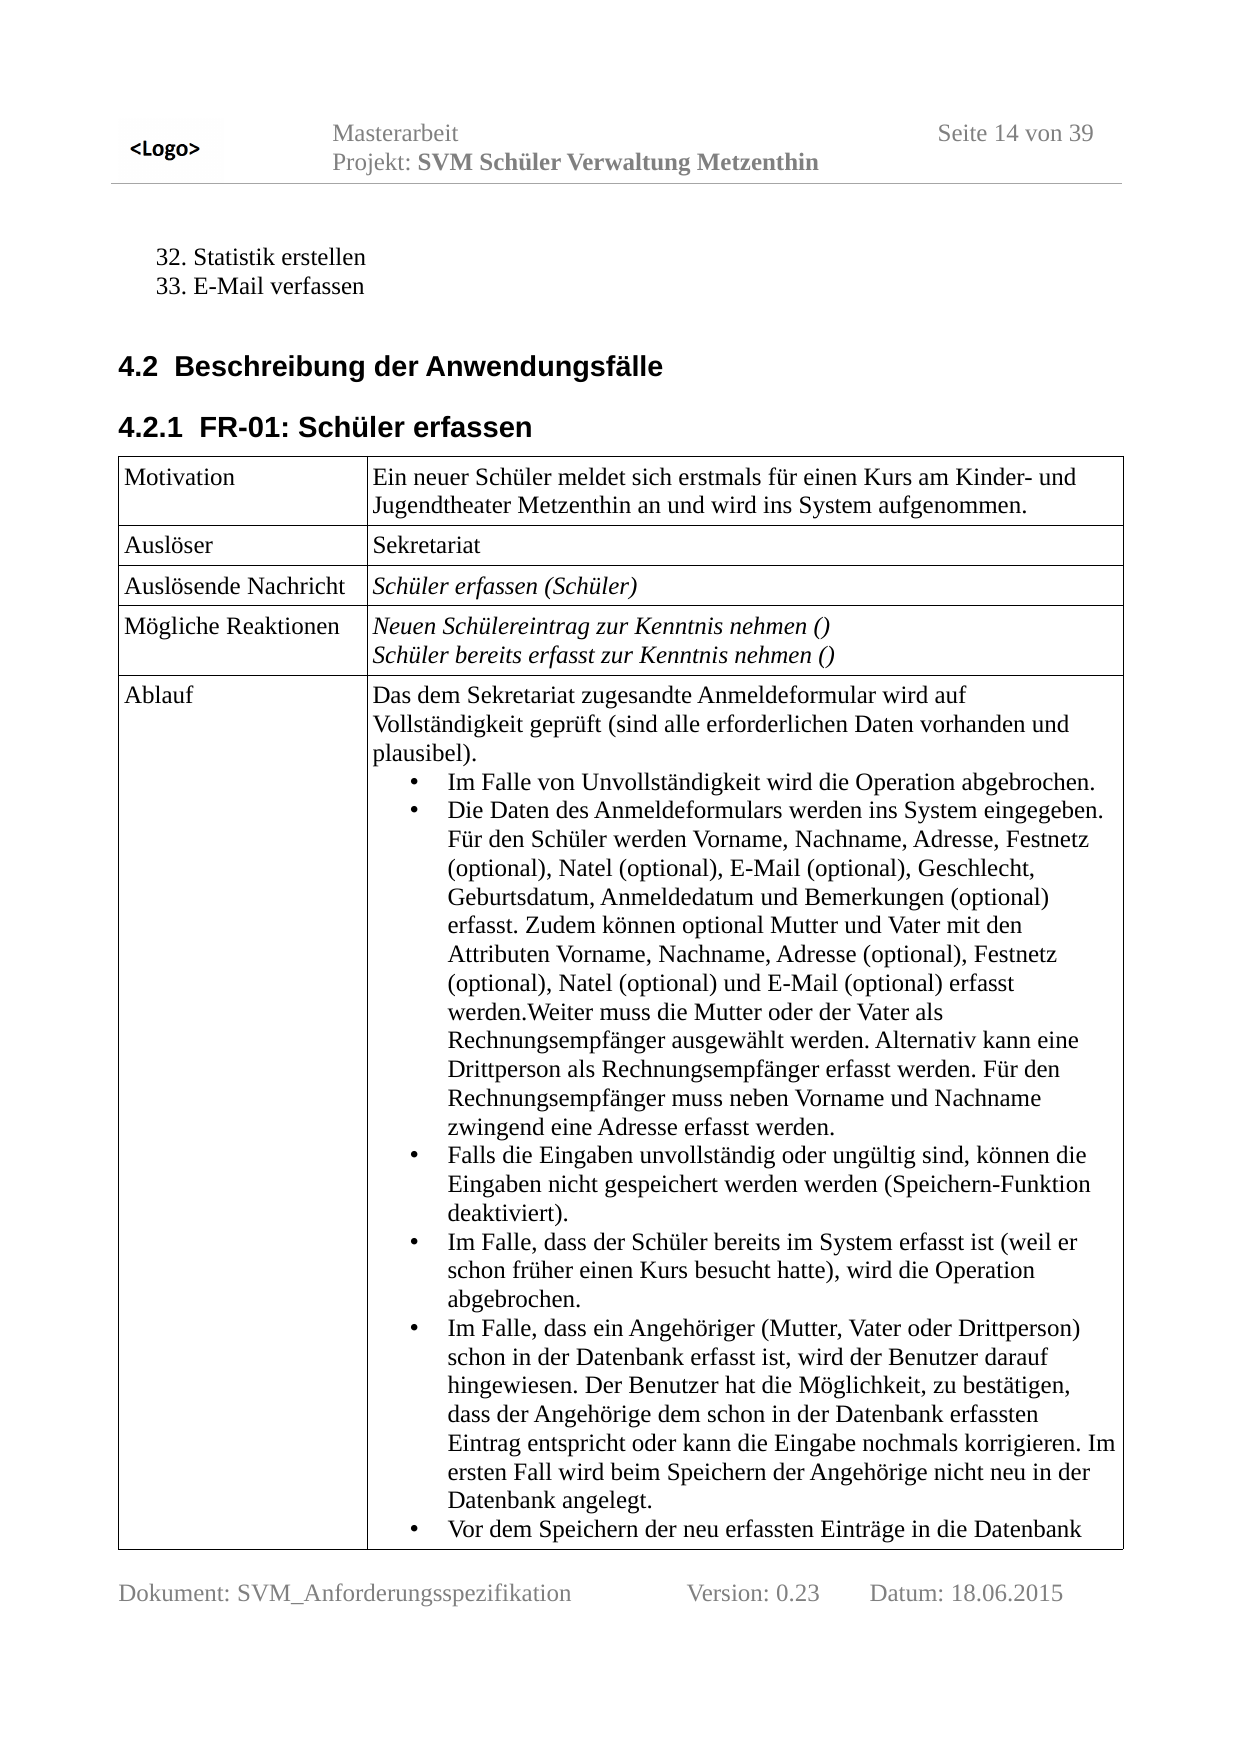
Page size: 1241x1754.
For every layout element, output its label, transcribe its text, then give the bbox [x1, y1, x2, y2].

table_header Motivation [119, 457, 367, 525]
subtitle Beschreibung der Anwendungsfälle [118, 349, 1122, 383]
table_cell Das dem Sekretariat zugesandte Anmeldeformular wird auf Vollständigkeit geprüft (sind alle erforderlichen Daten vorhanden und plausibel). Im Falle von Unvollständigkeit wird die Operation abgebrochen. Die Daten des Anmeldeformulars werden ins System eingegeben. Für den Schüler werden Vorname, Nachname, Adresse, Festnetz (optional), Natel (optional), E-Mail (optional), Geschlecht, Geburtsdatum, Anmeldedatum und Bemerkungen (optional) erfasst. Zudem können optional Mutter und Vater mit den Attributen Vorname, Nachname, Adresse (optional), Festnetz (optional), Natel (optional) und E-Mail (optional) erfasst werden.Weiter muss die Mutter oder der Vater als Rechnungsempfänger ausgewählt werden. Alternativ kann eine Drittperson als Rechnungsempfänger erfasst werden. Für den Rechnungsempfänger muss neben Vorname und Nachname zwingend eine Adresse erfasst werden. Falls die Eingaben unvollständig oder ungültig sind, können die Eingaben nicht gespeichert werden werden (Speichern-Funktion deaktiviert). Im Falle, dass der Schüler bereits im System erfasst ist (weil er schon früher einen Kurs besucht hatte), wird die Operation abgebrochen. Im Falle, dass ein Angehöriger (Mutter, Vater oder Drittperson) schon in der Datenbank erfasst ist, wird der Benutzer darauf hingewiesen. Der Benutzer hat die Möglichkeit, zu bestätigen, dass der Angehörige dem schon in der Datenbank erfassten Eintrag entspricht oder kann die Eingabe nochmals korrigieren. Im ersten Fall wird beim Speichern der Angehörige nicht neu in der Datenbank angelegt. Vor dem Speichern der neu erfassten Einträge in die Datenbank [368, 676, 1123, 1548]
table_cell Ablauf [119, 676, 367, 1548]
table_cell Schüler erfassen (Schüler) [368, 566, 1123, 605]
table_cell Mögliche Reaktionen [119, 606, 367, 674]
table_header Ein neuer Schüler meldet sich erstmals für einen Kurs am Kinder- und Jugendtheater Metzenthin an und wird ins System aufgenommen. [368, 457, 1123, 525]
table_cell Neuen Schülereintrag zur Kenntnis nehmen () Schüler bereits erfasst zur Kenntnis nehmen () [368, 606, 1123, 674]
table_cell Sekretariat [368, 526, 1123, 565]
table_cell Auslöser [119, 526, 367, 565]
list Statistik erstellen [156, 242, 1122, 271]
list E-Mail verfassen [156, 271, 1122, 300]
subtitle FR-01: Schüler erfassen [118, 410, 1122, 443]
picture [118, 118, 224, 183]
table_cell Auslösende Nachricht [119, 566, 367, 605]
